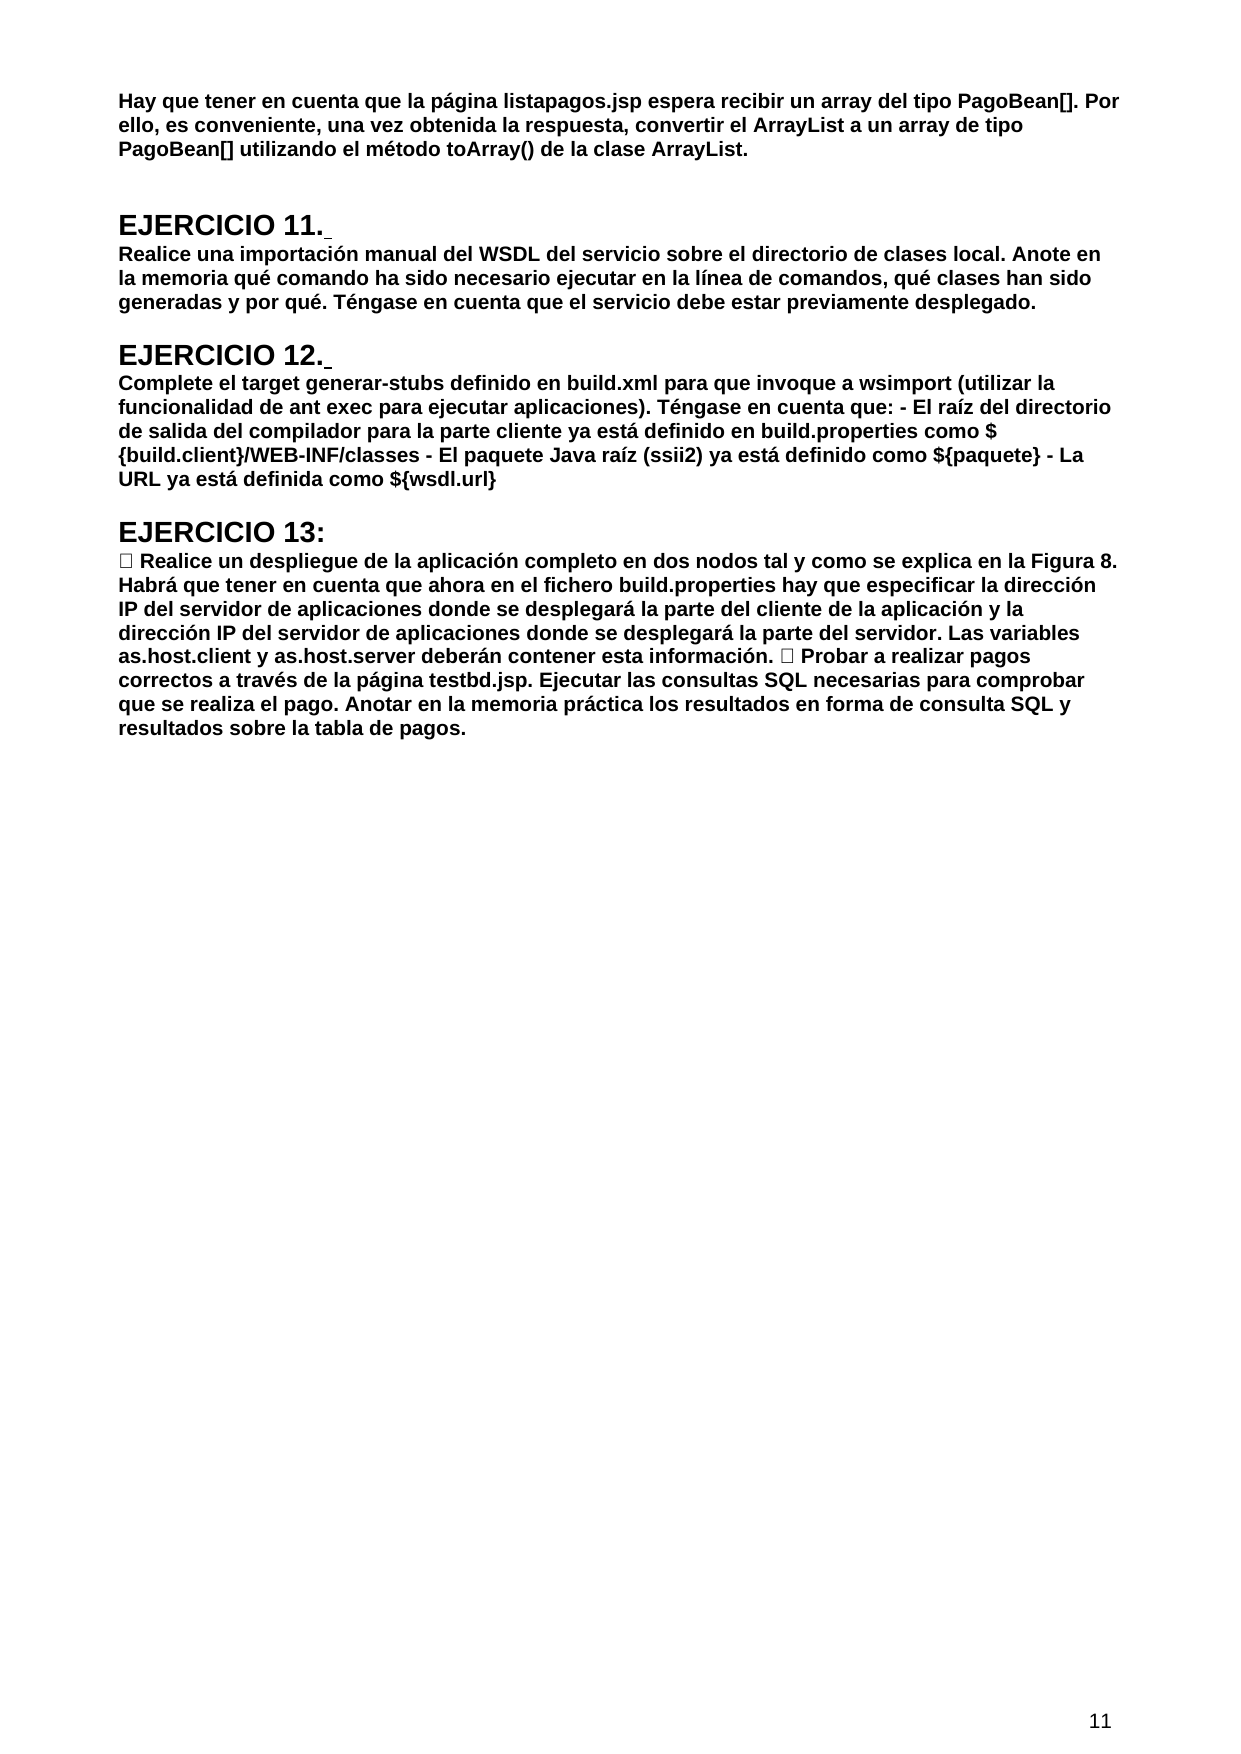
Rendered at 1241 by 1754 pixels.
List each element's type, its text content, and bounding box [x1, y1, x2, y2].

subtitle EJERCICIO 13: [118, 515, 1122, 548]
subtitle Realice una importación manual del WSDL del servicio sobre el directorio de clases local. Anote en la memoria qué comando ha sido necesario ejecutar en la línea de comandos, qué clases han sido generadas y por qué. Téngase en cuenta que el servicio debe estar previamente desplegado. [118, 242, 1122, 314]
subtitle EJERCICIO 11. [118, 208, 1122, 242]
subtitle Hay que tener en cuenta que la página listapagos.jsp espera recibir un array del tipo PagoBean[]. Por ello, es conveniente, una vez obtenida la respuesta, convertir el ArrayList a un array de tipo PagoBean[] utilizando el método toArray() de la clase ArrayList. [118, 88, 1122, 160]
subtitle EJERCICIO 12. [118, 338, 1122, 371]
subtitle  Realice un despliegue de la aplicación completo en dos nodos tal y como se explica en la Figura 8. Habrá que tener en cuenta que ahora en el fichero build.properties hay que especificar la dirección IP del servidor de aplicaciones donde se desplegará la parte del cliente de la aplicación y la dirección IP del servidor de aplicaciones donde se desplegará la parte del servidor. Las variables as.host.client y as.host.server deberán contener esta información.  Probar a realizar pagos correctos a través de la página testbd.jsp. Ejecutar las consultas SQL necesarias para comprobar que se realiza el pago. Anotar en la memoria práctica los resultados en forma de consulta SQL y resultados sobre la tabla de pagos. [118, 548, 1122, 740]
subtitle Complete el target generar-stubs definido en build.xml para que invoque a wsimport (utilizar la funcionalidad de ant exec para ejecutar aplicaciones). Téngase en cuenta que: - El raíz del directorio de salida del compilador para la parte cliente ya está definido en build.properties como ${build.client}/WEB-INF/classes - El paquete Java raíz (ssii2) ya está definido como ${paquete} - La URL ya está definida como ${wsdl.url} [118, 371, 1122, 491]
